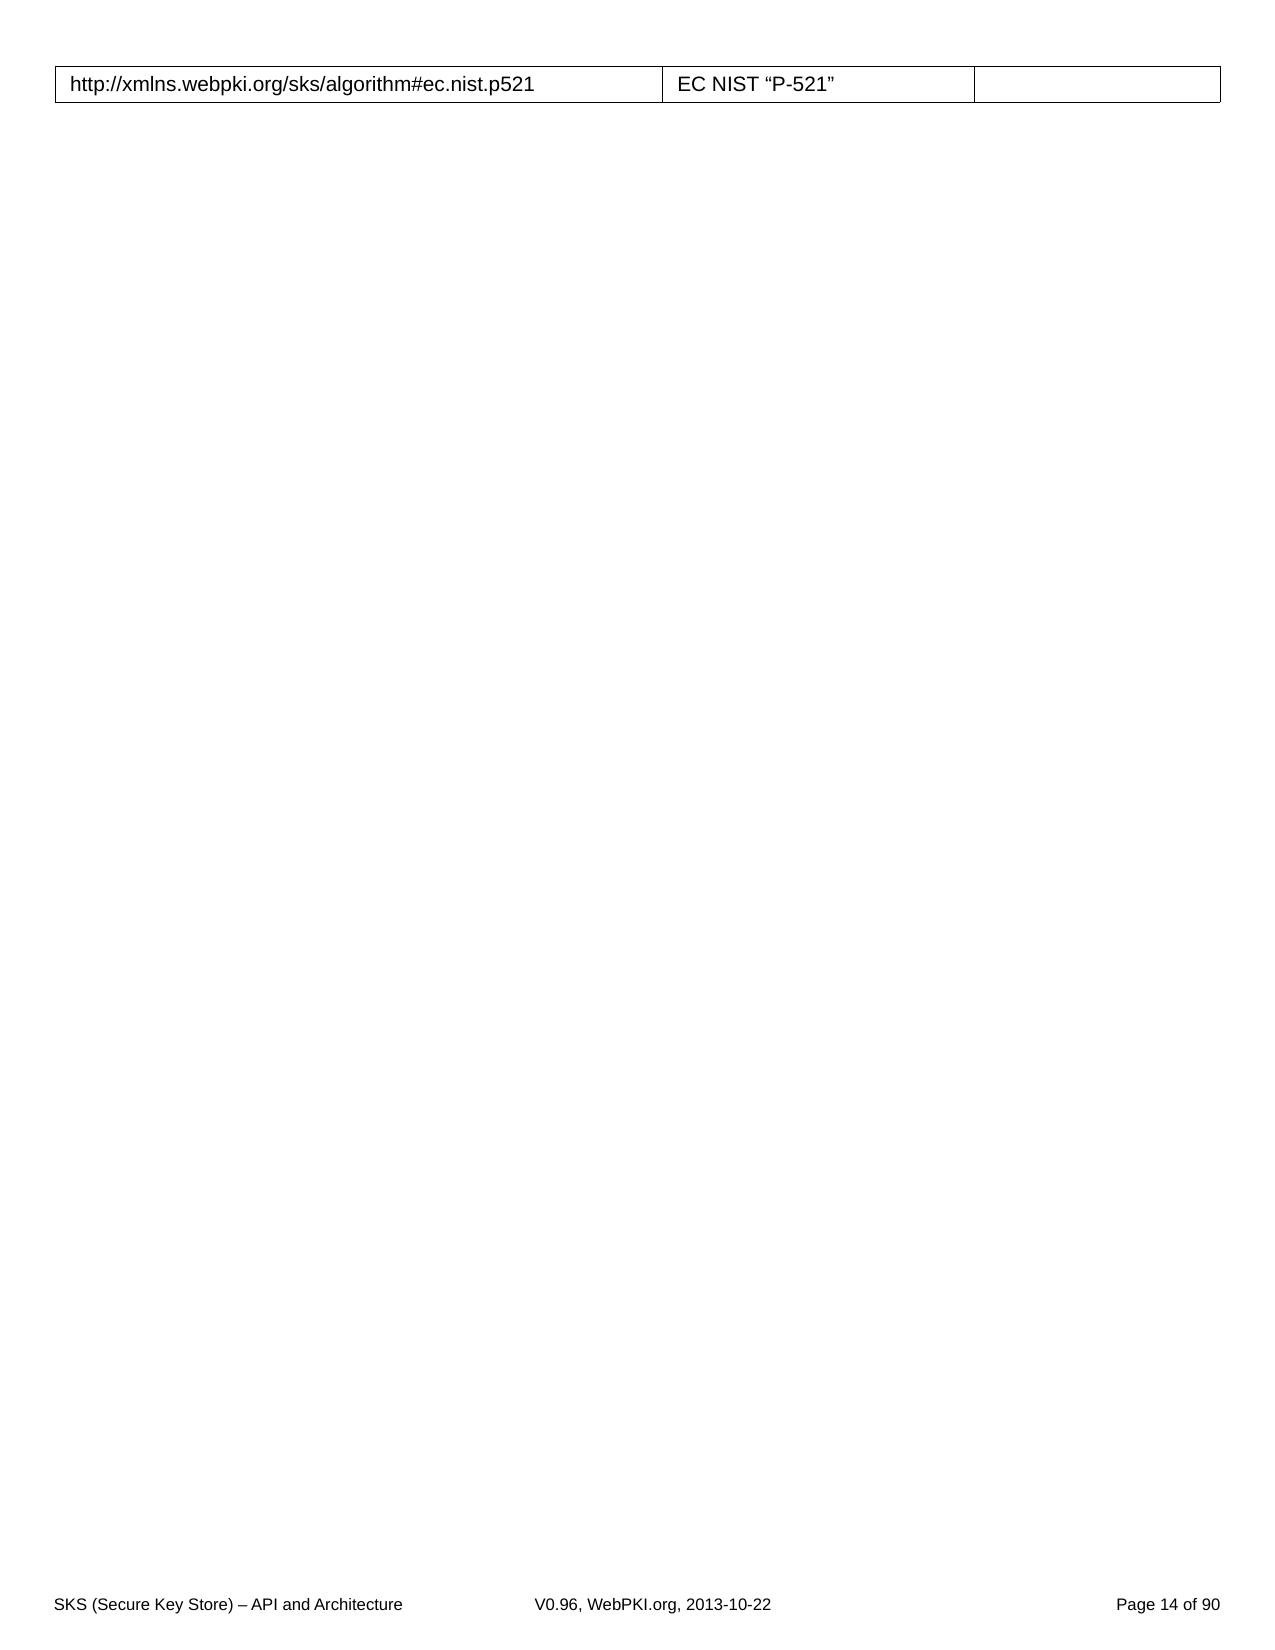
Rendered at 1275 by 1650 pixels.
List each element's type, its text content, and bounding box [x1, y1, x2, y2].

table_cell http://xmlns.webpki.org/sks/algorithm#ec.nist.p521 [56, 67, 662, 102]
table_cell [975, 67, 1220, 102]
table_cell EC NIST “P-521” [663, 67, 974, 102]
